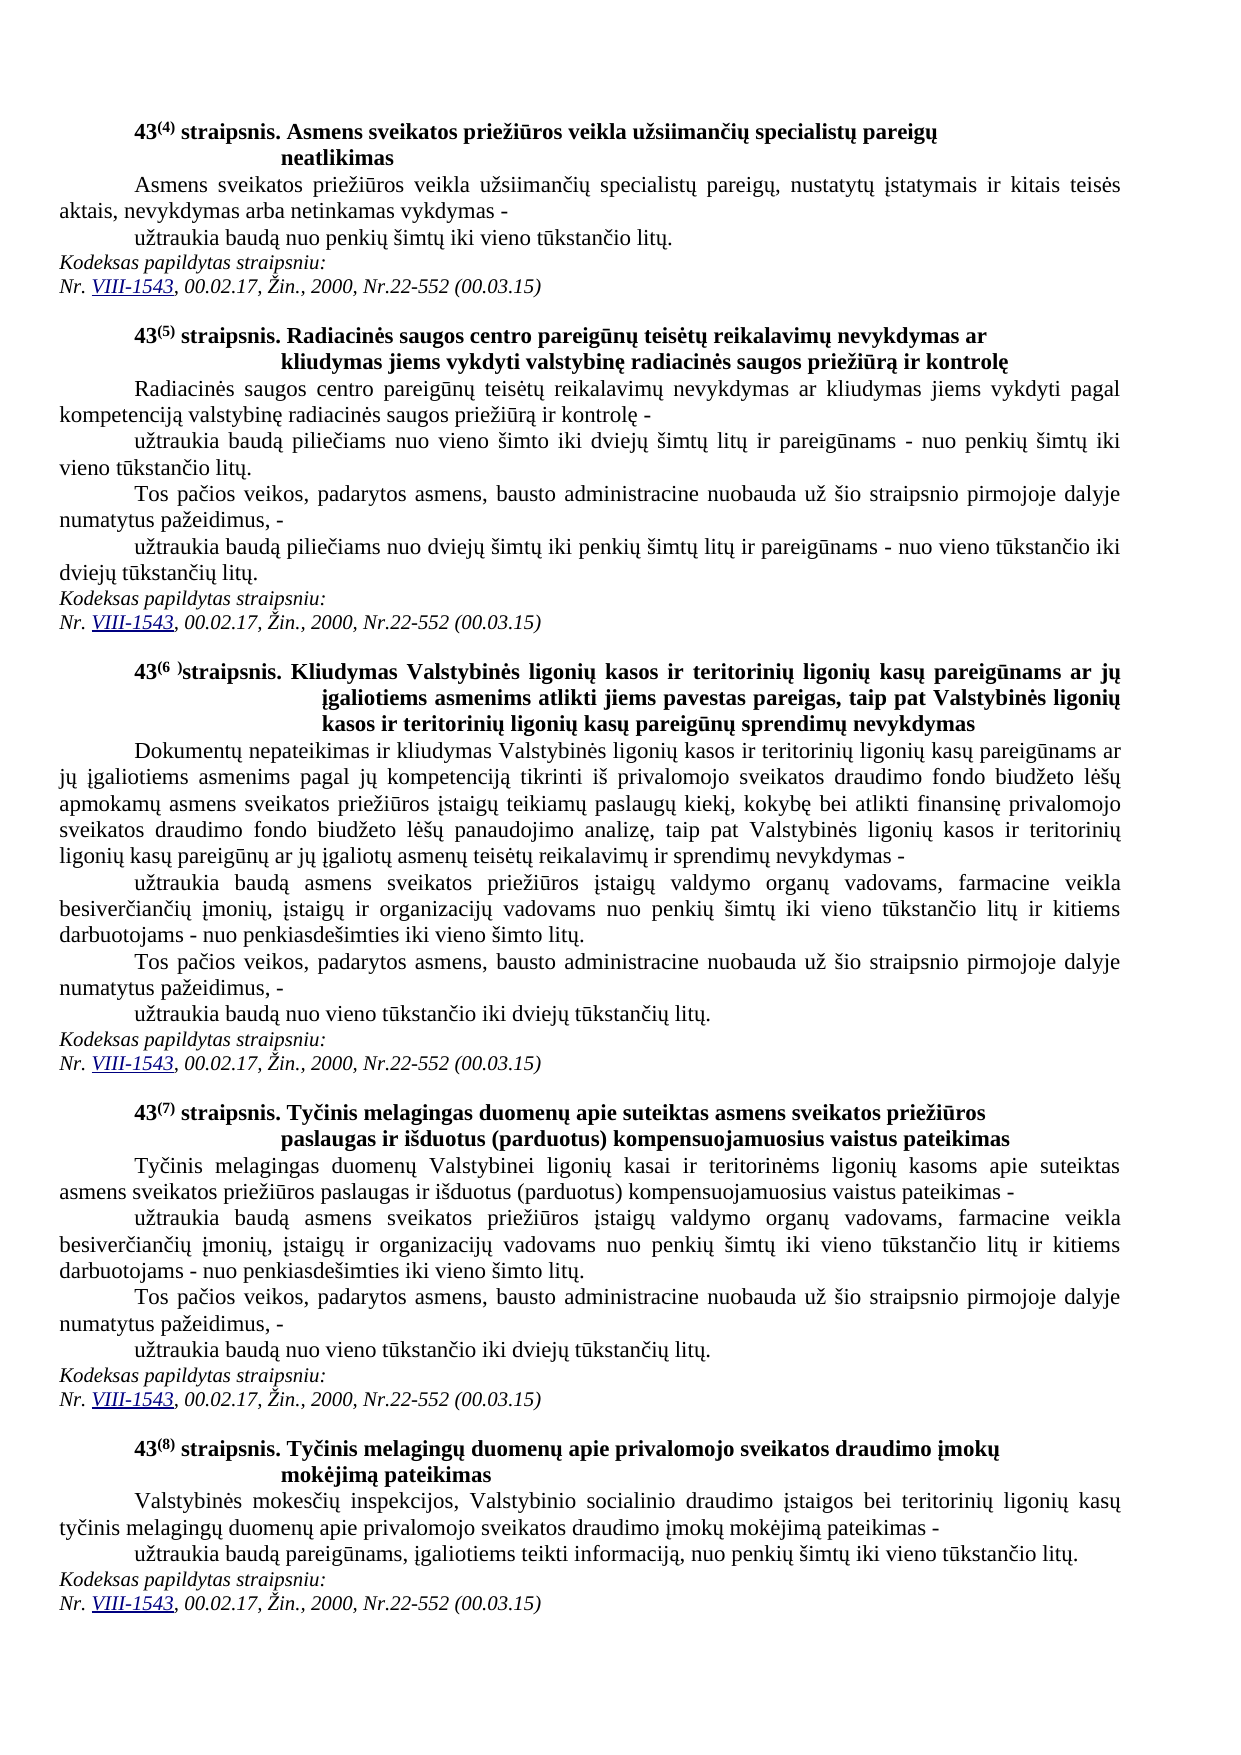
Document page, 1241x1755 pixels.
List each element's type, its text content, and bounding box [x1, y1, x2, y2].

text Kodeksas papildytas straipsniu: [59, 1566, 1122, 1591]
text Nr. VIII-1543, 00.02.17, Žin., 2000, Nr.22-552 (00.03.15) [59, 610, 1122, 634]
text 43(7) straipsnis. Tyčinis melagingas duomenų apie suteiktas asmens sveikatos priežiūros [134, 1099, 1122, 1125]
text Tos pačios veikos, padarytos asmens, bausto administracine nuobauda už šio straipsnio pirmojoje dalyje numatytus pažeidimus, - [59, 1283, 1122, 1336]
text neatlikimas [281, 144, 1122, 171]
text Tyčinis melagingas duomenų Valstybinei ligonių kasai ir teritorinėms ligonių kasoms apie suteiktas asmens sveikatos priežiūros paslaugas ir išduotus (parduotus) kompensuojamuosius vaistus pateikimas - [59, 1152, 1122, 1204]
text Radiacinės saugos centro pareigūnų teisėtų reikalavimų nevykdymas ar kliudymas jiems vykdyti pagal kompetenciją valstybinę radiacinės saugos priežiūrą ir kontrolę - [59, 375, 1122, 427]
text užtraukia baudą asmens sveikatos priežiūros įstaigų valdymo organų vadovams, farmacine veikla besiverčiančių įmonių, įstaigų ir organizacijų vadovams nuo penkių šimtų iki vieno tūkstančio litų ir kitiems darbuotojams - nuo penkiasdešimties iki vieno šimto litų. [59, 869, 1122, 948]
text Asmens sveikatos priežiūros veikla užsiimančių specialistų pareigų, nustatytų įstatymais ir kitais teisės aktais, nevykdymas arba netinkamas vykdymas - [59, 171, 1122, 223]
text Nr. VIII-1543, 00.02.17, Žin., 2000, Nr.22-552 (00.03.15) [59, 1387, 1122, 1411]
text Tos pačios veikos, padarytos asmens, bausto administracine nuobauda už šio straipsnio pirmojoje dalyje numatytus pažeidimus, - [59, 480, 1122, 533]
text Kodeksas papildytas straipsniu: [59, 250, 1122, 274]
text Nr. VIII-1543, 00.02.17, Žin., 2000, Nr.22-552 (00.03.15) [59, 1591, 1122, 1614]
text kliudymas jiems vykdyti valstybinę radiacinės saugos priežiūrą ir kontrolę [281, 348, 1122, 375]
text Tos pačios veikos, padarytos asmens, bausto administracine nuobauda už šio straipsnio pirmojoje dalyje numatytus pažeidimus, - [59, 948, 1122, 1000]
text užtraukia baudą asmens sveikatos priežiūros įstaigų valdymo organų vadovams, farmacine veikla besiverčiančių įmonių, įstaigų ir organizacijų vadovams nuo penkių šimtų iki vieno tūkstančio litų ir kitiems darbuotojams - nuo penkiasdešimties iki vieno šimto litų. [59, 1204, 1122, 1283]
text 43(4) straipsnis. Asmens sveikatos priežiūros veikla užsiimančių specialistų pareigų [134, 118, 1122, 144]
text užtraukia baudą piliečiams nuo dviejų šimtų iki penkių šimtų litų ir pareigūnams - nuo vieno tūkstančio iki dviejų tūkstančių litų. [59, 533, 1122, 586]
text užtraukia baudą nuo penkių šimtų iki vieno tūkstančio litų. [59, 223, 1122, 250]
text užtraukia baudą nuo vieno tūkstančio iki dviejų tūkstančių litų. [59, 1336, 1122, 1362]
text Dokumentų nepateikimas ir kliudymas Valstybinės ligonių kasos ir teritorinių ligonių kasų pareigūnams ar jų įgaliotiems asmenims pagal jų kompetenciją tikrinti iš privalomojo sveikatos draudimo fondo biudžeto lėšų apmokamų asmens sveikatos priežiūros įstaigų teikiamų paslaugų kiekį, kokybę bei atlikti finansinę privalomojo sveikatos draudimo fondo biudžeto lėšų panaudojimo analizę, taip pat Valstybinės ligonių kasos ir teritorinių ligonių kasų pareigūnų ar jų įgaliotų asmenų teisėtų reikalavimų ir sprendimų nevykdymas - [59, 737, 1122, 869]
text užtraukia baudą piliečiams nuo vieno šimto iki dviejų šimtų litų ir pareigūnams - nuo penkių šimtų iki vieno tūkstančio litų. [59, 427, 1122, 480]
text Valstybinės mokesčių inspekcijos, Valstybinio socialinio draudimo įstaigos bei teritorinių ligonių kasų tyčinis melagingų duomenų apie privalomojo sveikatos draudimo įmokų mokėjimą pateikimas - [59, 1487, 1122, 1540]
text užtraukia baudą pareigūnams, įgaliotiems teikti informaciją, nuo penkių šimtų iki vieno tūkstančio litų. [59, 1540, 1122, 1566]
text 43(5) straipsnis. Radiacinės saugos centro pareigūnų teisėtų reikalavimų nevykdymas ar [134, 322, 1122, 348]
text Kodeksas papildytas straipsniu: [59, 1362, 1122, 1387]
text paslaugas ir išduotus (parduotus) kompensuojamuosius vaistus pateikimas [281, 1125, 1122, 1152]
text mokėjimą pateikimas [281, 1461, 1122, 1487]
text užtraukia baudą nuo vieno tūkstančio iki dviejų tūkstančių litų. [59, 1000, 1122, 1027]
text Kodeksas papildytas straipsniu: [59, 1027, 1122, 1051]
text 43(6 )straipsnis. Kliudymas Valstybinės ligonių kasos ir teritorinių ligonių kasų pareigūnams ar jų įgaliotiems asmenims atlikti jiems pavestas pareigas, taip pat Valstybinės ligonių kasos ir teritorinių ligonių kasų pareigūnų sprendimų nevykdymas [134, 658, 1122, 737]
text 43(8) straipsnis. Tyčinis melagingų duomenų apie privalomojo sveikatos draudimo įmokų [134, 1435, 1122, 1461]
text Nr. VIII-1543, 00.02.17, Žin., 2000, Nr.22-552 (00.03.15) [59, 274, 1122, 298]
text Nr. VIII-1543, 00.02.17, Žin., 2000, Nr.22-552 (00.03.15) [59, 1051, 1122, 1075]
text Kodeksas papildytas straipsniu: [59, 586, 1122, 610]
